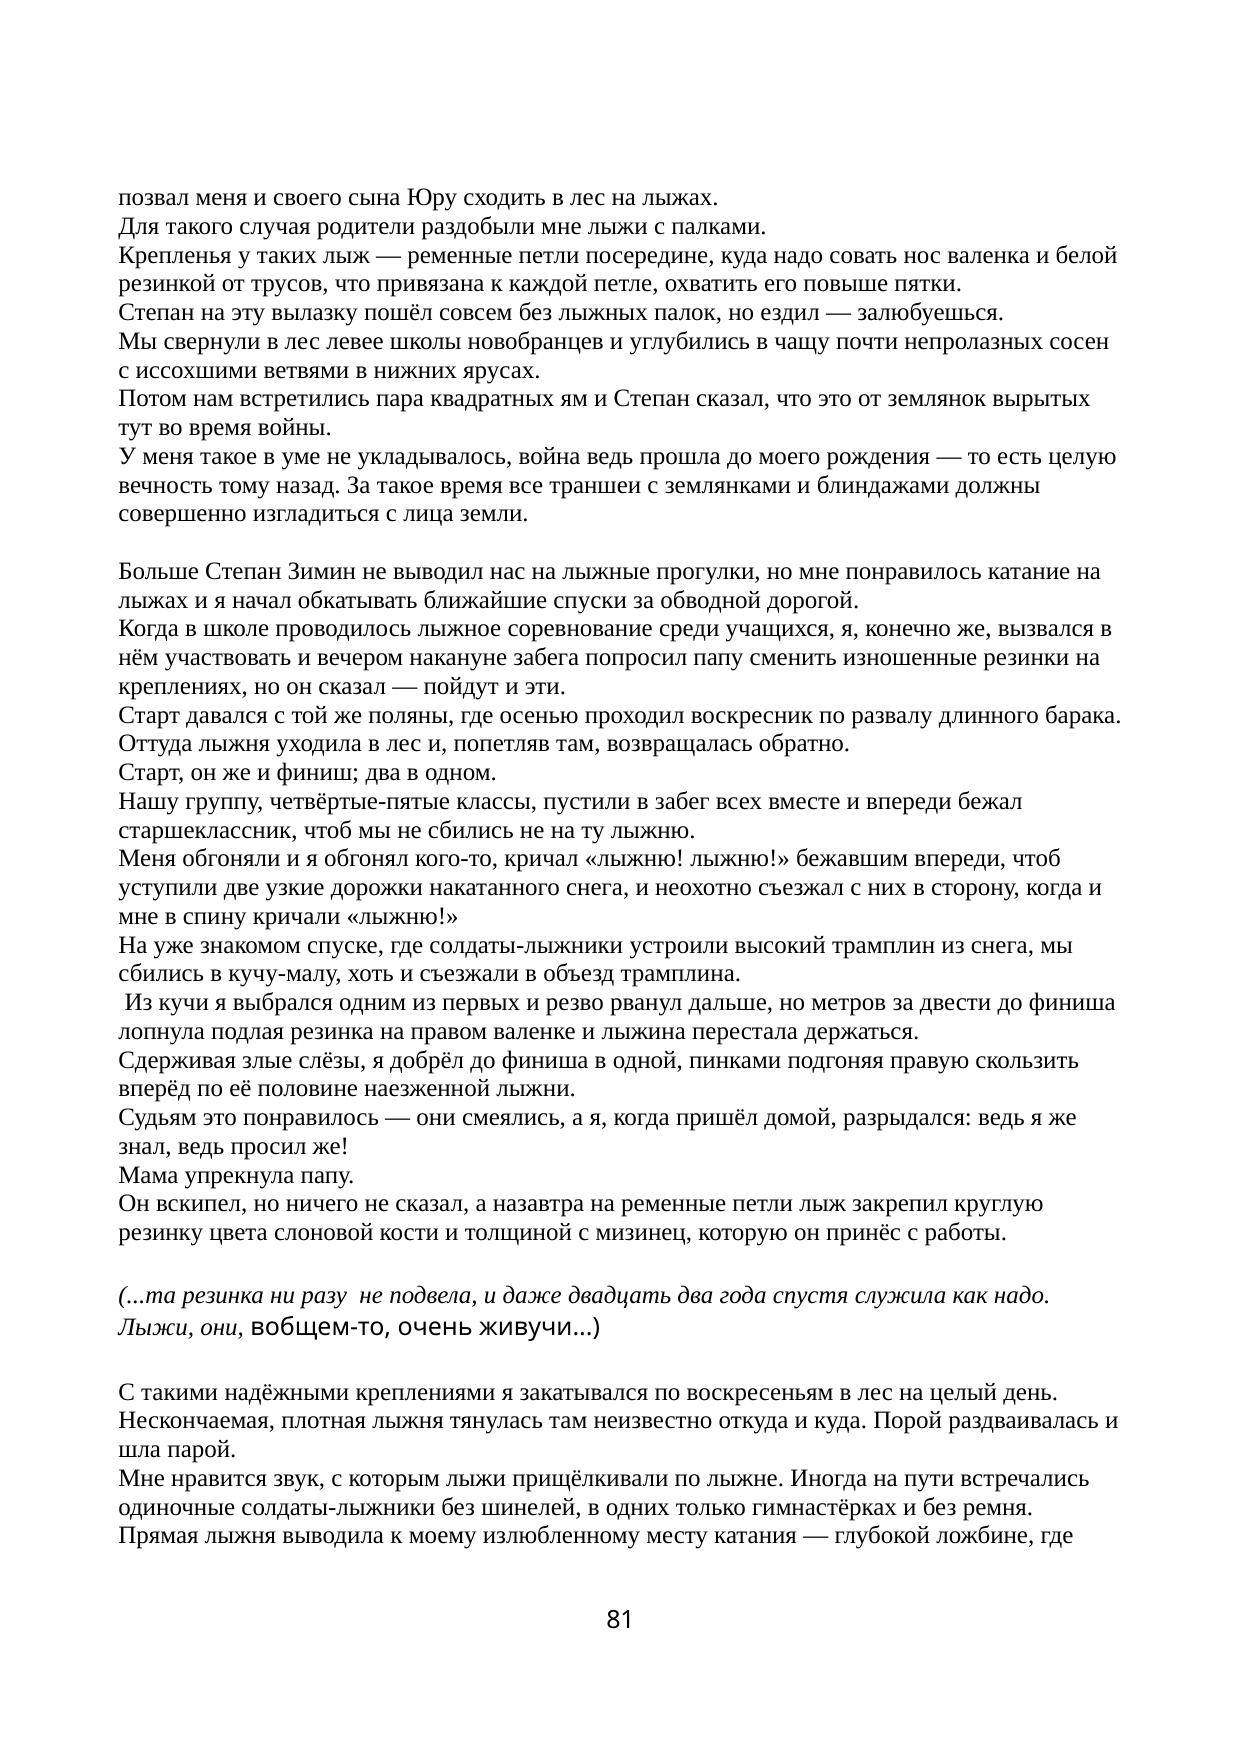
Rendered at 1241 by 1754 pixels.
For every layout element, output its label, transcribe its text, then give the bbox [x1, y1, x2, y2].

text Судьям это понравилось — они смеялись, а я, когда пришёл домой, разрыдался: ведь я же знал, ведь просил же! [118, 1102, 1122, 1160]
text Мы свернули в лес левее школы новобранцев и углубились в чащу почти непролазных сосен с иссохшими ветвями в нижних ярусах. [118, 326, 1122, 383]
text Прямая лыжня выводила к моему излюбленному месту катания — глубокой ложбине, где [118, 1521, 1122, 1549]
text На уже знакомом спуске, где солдаты-лыжники устроили высокий трамплин из снега, мы сбились в кучу-малу, хоть и съезжали в объезд трамплина. [118, 930, 1122, 987]
text Лыжи, они, вобщем-то, очень живучи...) [118, 1309, 1122, 1343]
text У меня такое в уме не укладывалось, война ведь прошла до моего рождения — то есть целую вечность тому назад. За такое время все траншеи с землянками и блиндажами должны совершенно изгладиться с лица земли. [118, 441, 1122, 527]
text (...та резинка ни разу не подвела, и даже двадцать два года спустя служила как надо. [118, 1280, 1122, 1309]
text Для такого случая родители раздобыли мне лыжи с палками. [118, 211, 1122, 240]
text Мама упрекнула папу. [118, 1160, 1122, 1188]
text Нашу группу, четвёртые-пятые классы, пустили в забег всех вместе и впереди бежал старшеклассник, чтоб мы не сбились не на ту лыжню. [118, 786, 1122, 843]
text Он вскипел, но ничего не сказал, а назавтра на ременные петли лыж закрепил круглую резинку цвета слоновой кости и толщиной с мизинец, которую он принёс с работы. [118, 1188, 1122, 1246]
text Меня обгоняли и я обгонял кого-то, кричал «лыжню! лыжню!» бежавшим впереди, чтоб уступили две узкие дорожки накатанного снега, и неохотно съезжал с них в сторону, когда и мне в спину кричали «лыжню!» [118, 843, 1122, 930]
text Степан на эту вылазку пошёл совсем без лыжных палок, но ездил — залюбуешься. [118, 297, 1122, 326]
text позвал меня и своего сына Юру сходить в лес на лыжах. [118, 182, 1122, 211]
text Крепленья у таких лыж — ременные петли посередине, куда надо совать нос валенка и белой резинкой от трусов, что привязана к каждой петле, охватить его повыше пятки. [118, 240, 1122, 297]
text Когда в школе проводилось лыжное соревнование среди учащихся, я, конечно же, вызвался в нём участвовать и вечером накануне забега попросил папу сменить изношенные резинки на креплениях, но он сказал — пойдут и эти. [118, 613, 1122, 700]
text Старт, он же и финиш; два в одном. [118, 757, 1122, 786]
text Больше Степан Зимин не выводил нас на лыжные прогулки, но мне понравилось катание на лыжах и я начал обкатывать ближайшие спуски за обводной дорогой. [118, 556, 1122, 613]
text Потом нам встретились пара квадратных ям и Степан сказал, что это от землянок вырытых тут во время войны. [118, 383, 1122, 441]
text Из кучи я выбрался одним из первых и резво рванул дальше, но метров за двести до финиша лопнула подлая резинка на правом валенке и лыжина перестала держаться. [118, 987, 1122, 1045]
text Нескончаемая, плотная лыжня тянулась там неизвестно откуда и куда. Порой раздваивалась и шла парой. [118, 1406, 1122, 1463]
text Сдерживая злые слёзы, я добрёл до финиша в одной, пинками подгоняя правую скользить вперёд по её половине наезженной лыжни. [118, 1045, 1122, 1102]
text С такими надёжными креплениями я закатывался по воскресеньям в лес на целый день. [118, 1377, 1122, 1406]
text Мне нравится звук, с которым лыжи прищёлкивали по лыжне. Иногда на пути встречались одиночные солдаты-лыжники без шинелей, в одних только гимнастёрках и без ремня. [118, 1463, 1122, 1521]
text Старт давался с той же поляны, где осенью проходил воскресник по развалу длинного барака. Оттуда лыжня уходила в лес и, попетляв там, возвращалась обратно. [118, 700, 1122, 757]
